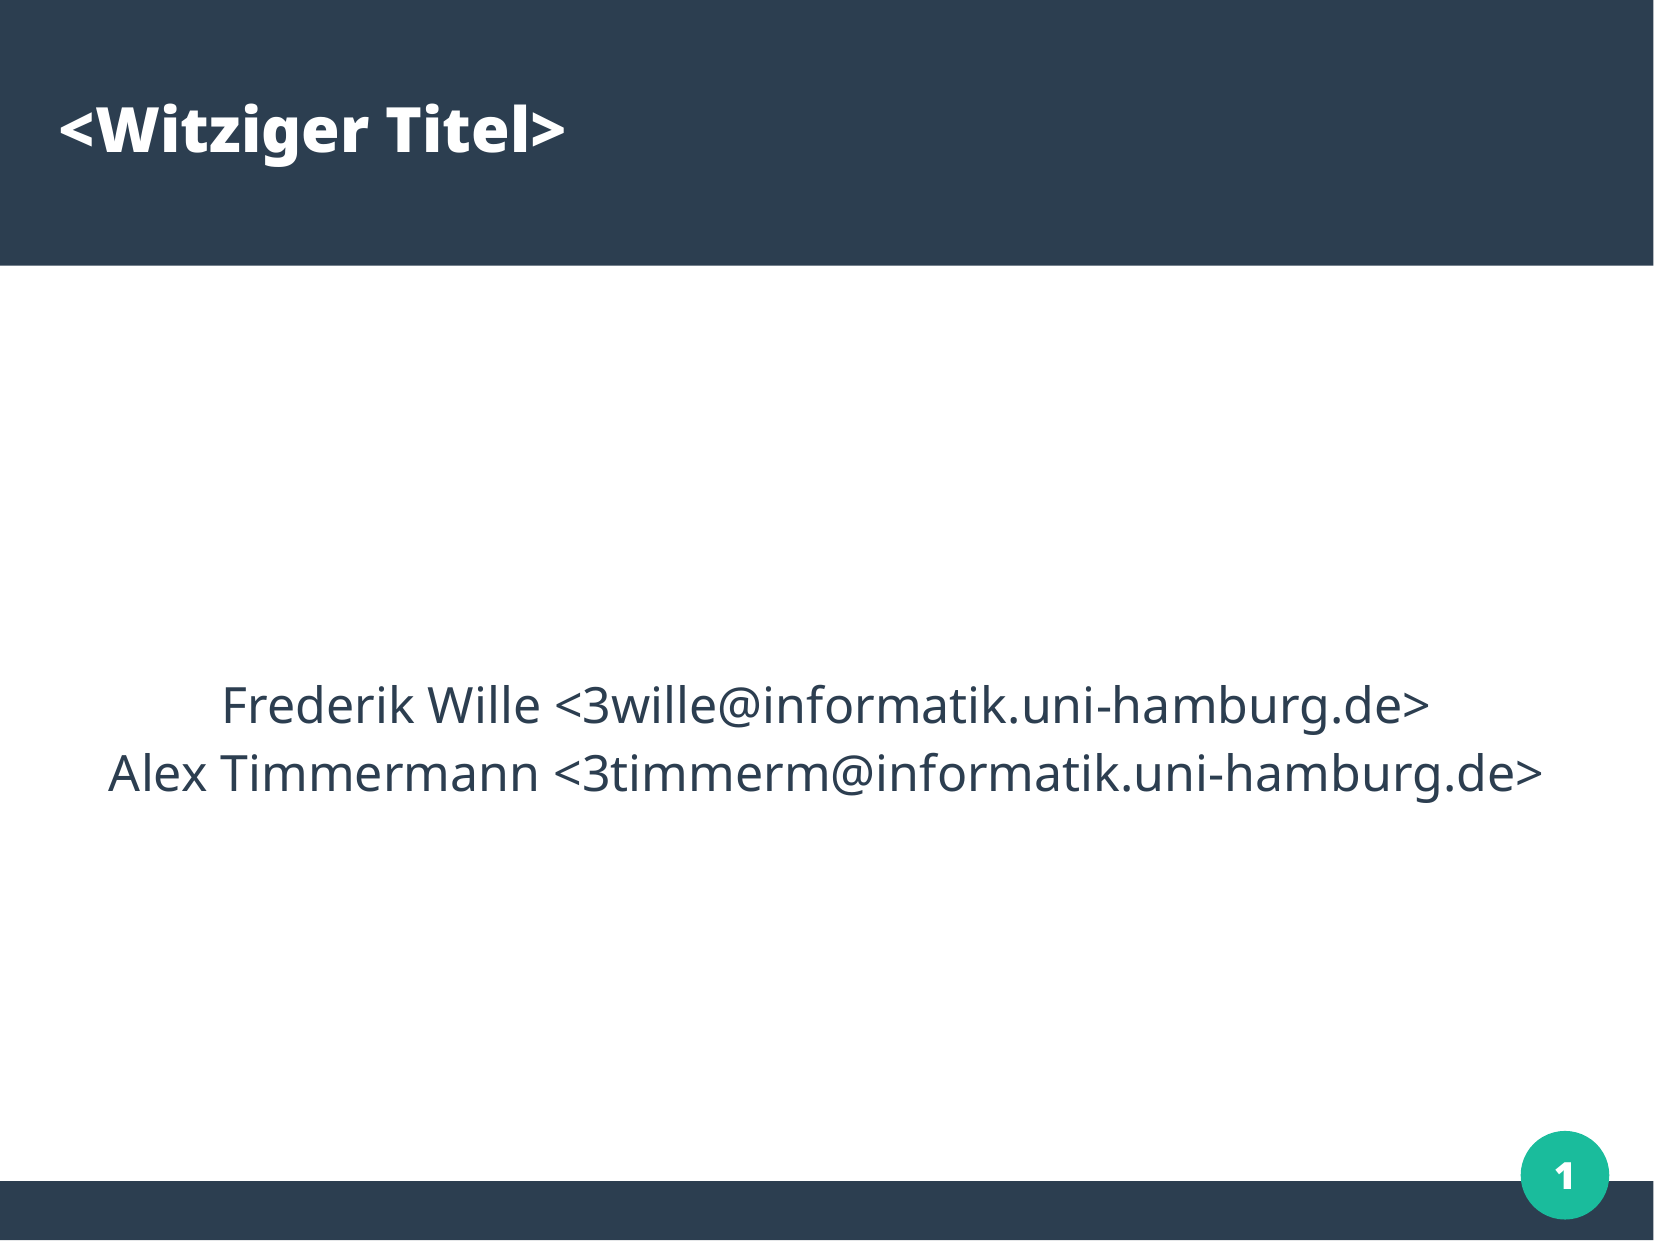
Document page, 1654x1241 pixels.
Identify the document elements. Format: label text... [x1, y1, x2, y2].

subtitle Frederik Wille <3wille@informatik.uni-hamburg.de> Alex Timmermann <3timmerm@informatik.uni-hamburg.de> [59, 324, 1595, 1152]
title [59, 49, 1595, 207]
